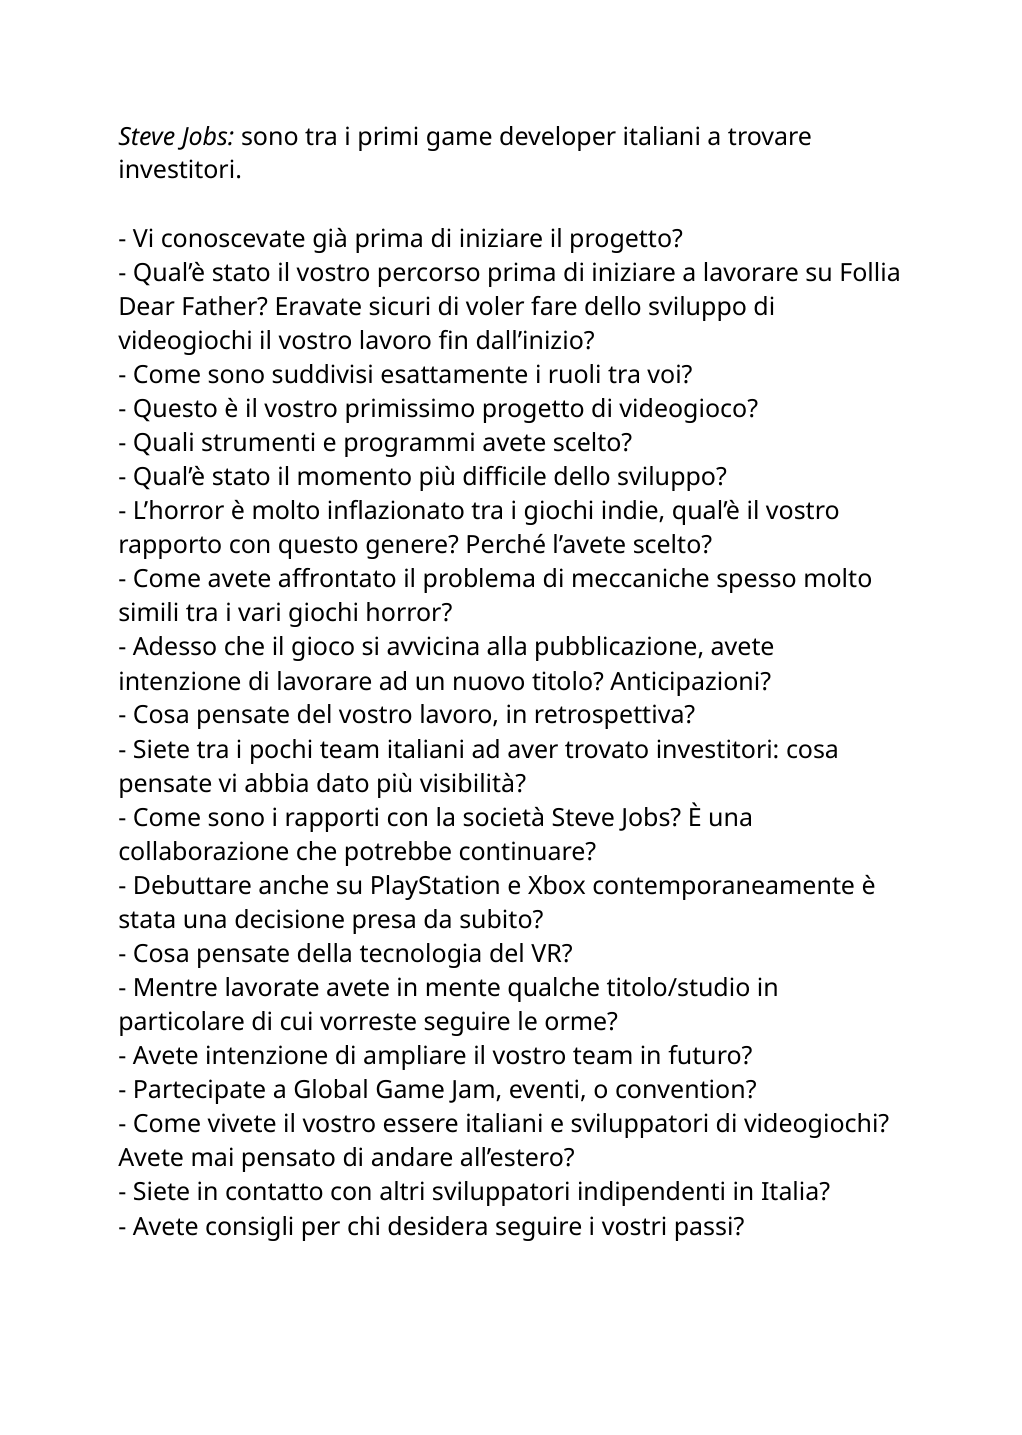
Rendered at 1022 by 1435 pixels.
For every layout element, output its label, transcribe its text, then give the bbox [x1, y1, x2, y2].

text - Adesso che il gioco si avvicina alla pubblicazione, avete intenzione di lavorare ad un nuovo titolo? Anticipazioni? [118, 629, 903, 697]
text - Quali strumenti e programmi avete scelto? [118, 425, 903, 459]
text - Come sono i rapporti con la società Steve Jobs? È una collaborazione che potrebbe continuare? [118, 799, 903, 867]
text - Questo è il vostro primissimo progetto di videogioco? [118, 391, 903, 425]
text - Partecipate a Global Game Jam, eventi, o convention? [118, 1072, 903, 1106]
text - Cosa pensate della tecnologia del VR? [118, 936, 903, 970]
text - Qual’è stato il momento più difficile dello sviluppo? [118, 459, 903, 493]
text - Vi conoscevate già prima di iniziare il progetto? [118, 220, 903, 254]
text - Avete intenzione di ampliare il vostro team in futuro? [118, 1038, 903, 1072]
text - Come sono suddivisi esattamente i ruoli tra voi? [118, 357, 903, 391]
text - Qual’è stato il vostro percorso prima di iniziare a lavorare su Follia Dear Father? Eravate sicuri di voler fare dello sviluppo di videogiochi il vostro lavoro fin dall’inizio? [118, 254, 903, 357]
text - Debuttare anche su PlayStation e Xbox contemporaneamente è stata una decisione presa da subito? [118, 867, 903, 936]
text - Come avete affrontato il problema di meccaniche spesso molto simili tra i vari giochi horror? [118, 561, 903, 629]
text - L’horror è molto inflazionato tra i giochi indie, qual’è il vostro rapporto con questo genere? Perché l’avete scelto? [118, 493, 903, 561]
text - Siete in contatto con altri sviluppatori indipendenti in Italia? [118, 1174, 903, 1208]
text - Siete tra i pochi team italiani ad aver trovato investitori: cosa pensate vi abbia dato più visibilità? [118, 731, 903, 799]
text Steve Jobs: sono tra i primi game developer italiani a trovare investitori. [118, 118, 903, 186]
text - Mentre lavorate avete in mente qualche titolo/studio in particolare di cui vorreste seguire le orme? [118, 970, 903, 1038]
text - Avete consigli per chi desidera seguire i vostri passi? [118, 1208, 903, 1242]
text - Cosa pensate del vostro lavoro, in retrospettiva? [118, 697, 903, 731]
text - Come vivete il vostro essere italiani e sviluppatori di videogiochi? Avete mai pensato di andare all’estero? [118, 1106, 903, 1174]
